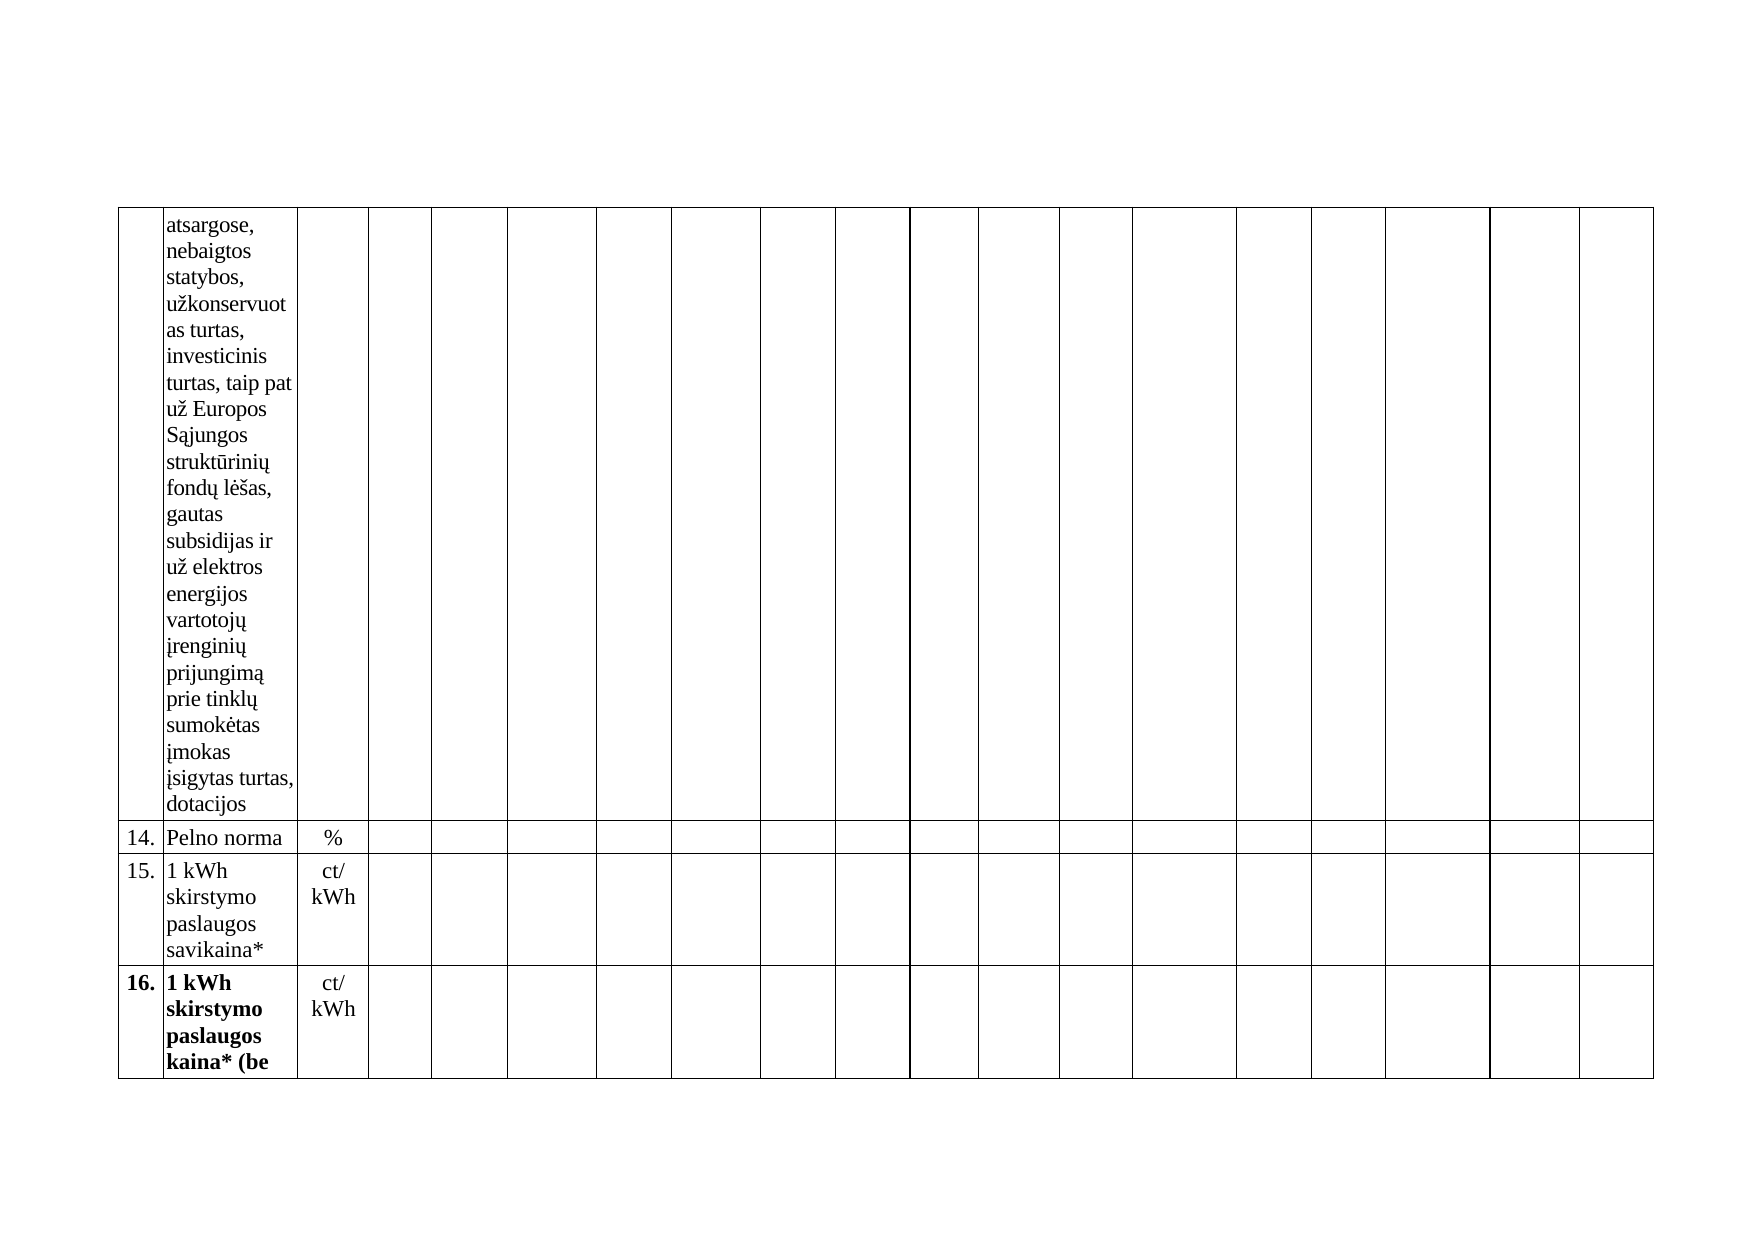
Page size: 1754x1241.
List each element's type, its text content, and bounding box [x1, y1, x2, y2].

table_cell [1133, 854, 1236, 965]
table_cell [597, 208, 671, 820]
table_cell [432, 854, 507, 965]
table_cell [836, 821, 909, 853]
table_cell [1491, 821, 1579, 853]
table_cell [1060, 821, 1132, 853]
table_cell [1312, 966, 1385, 1077]
table_cell ct/kWh [298, 854, 368, 965]
table_cell [836, 854, 909, 965]
table_cell [1580, 208, 1653, 820]
table_cell [432, 208, 507, 820]
table_cell [508, 966, 596, 1077]
table_cell [672, 966, 760, 1077]
table_cell ct/kWh [298, 966, 368, 1077]
table_cell [1060, 208, 1132, 820]
table_cell [672, 208, 760, 820]
table_cell [1580, 854, 1653, 965]
table_cell [597, 966, 671, 1077]
table_cell [672, 854, 760, 965]
table_cell 14. [119, 821, 163, 853]
table_cell 16. [119, 966, 163, 1077]
table_cell [508, 821, 596, 853]
table_cell [1386, 854, 1489, 965]
table_cell [1386, 821, 1489, 853]
table_cell [119, 208, 163, 820]
table_cell [1386, 208, 1489, 820]
table_cell [1060, 966, 1132, 1077]
table_cell [597, 821, 671, 853]
table_cell [1237, 854, 1311, 965]
table_cell [369, 854, 431, 965]
table_cell [298, 208, 368, 820]
table_cell [597, 854, 671, 965]
table_cell [761, 208, 835, 820]
table_cell [911, 966, 978, 1077]
table_cell [761, 854, 835, 965]
table_cell [1491, 966, 1579, 1077]
table_cell [836, 208, 909, 820]
table_cell 1 kWh skirstymo paslaugos savikaina* [164, 854, 297, 965]
table_cell [1386, 966, 1489, 1077]
table_cell [1580, 821, 1653, 853]
table_cell [979, 208, 1059, 820]
table_cell [1237, 966, 1311, 1077]
table_cell atsargose, nebaigtos statybos, užkonservuotas turtas, investicinis turtas, taip pat už Europos Sąjungos struktūrinių fondų lėšas, gautas subsidijas ir už elektros energijos vartotojų įrenginių prijungimą prie tinklų sumokėtas įmokas įsigytas turtas, dotacijos [164, 208, 297, 820]
table_cell [911, 821, 978, 853]
table_cell % [298, 821, 368, 853]
table_cell [432, 821, 507, 853]
table_cell [1237, 821, 1311, 853]
table_cell [1133, 966, 1236, 1077]
table_cell 15. [119, 854, 163, 965]
table_cell [1312, 821, 1385, 853]
table_cell [369, 821, 431, 853]
table_cell [836, 966, 909, 1077]
table_cell [979, 821, 1059, 853]
table_cell [1491, 208, 1579, 820]
table_cell [761, 821, 835, 853]
table_cell [911, 208, 978, 820]
table_cell [369, 966, 431, 1077]
table_cell [1237, 208, 1311, 820]
table_cell [369, 208, 431, 820]
table_cell [672, 821, 760, 853]
table_cell [1060, 854, 1132, 965]
table_cell [979, 854, 1059, 965]
table_cell [1133, 208, 1236, 820]
table_cell [1312, 854, 1385, 965]
table_cell [1133, 821, 1236, 853]
table_cell Pelno norma [164, 821, 297, 853]
table_cell 1 kWh skirstymo paslaugos kaina* (be [164, 966, 297, 1077]
table_cell [761, 966, 835, 1077]
table_cell [508, 854, 596, 965]
table_cell [979, 966, 1059, 1077]
table_cell [1491, 854, 1579, 965]
table_cell [1580, 966, 1653, 1077]
table_cell [911, 854, 978, 965]
table_cell [508, 208, 596, 820]
table_cell [1312, 208, 1385, 820]
table_cell [432, 966, 507, 1077]
